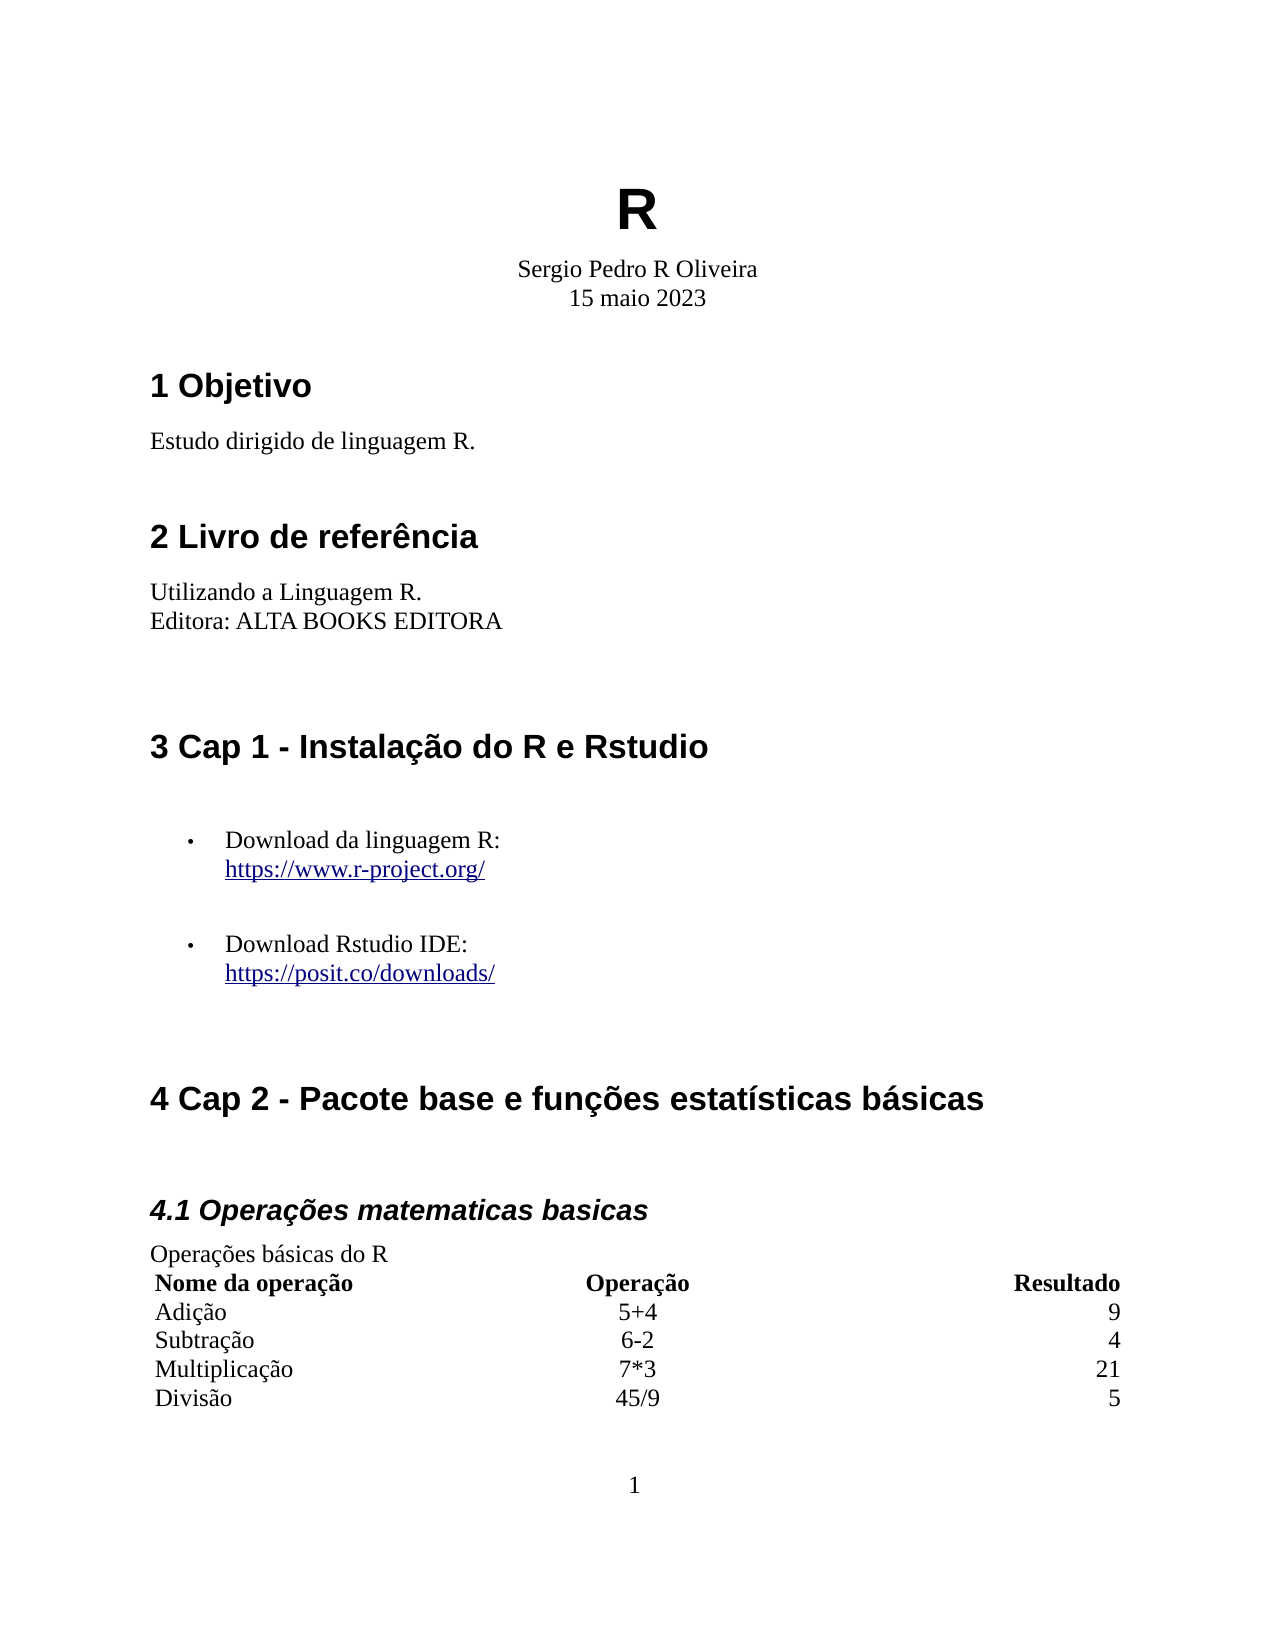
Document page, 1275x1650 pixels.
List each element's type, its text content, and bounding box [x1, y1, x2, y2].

table_cell 5+4 [475, 1297, 800, 1325]
table_cell Divisão [150, 1383, 475, 1412]
table_cell 5 [800, 1383, 1125, 1412]
table_cell Adição [150, 1297, 475, 1325]
subtitle 2 Livro de referência [150, 517, 1125, 556]
table_cell 4 [800, 1325, 1125, 1354]
table_header Resultado [800, 1268, 1125, 1297]
subtitle 1 Objetivo [150, 366, 1125, 404]
table_header Operação [475, 1268, 800, 1297]
table_cell 21 [800, 1354, 1125, 1383]
text Utilizando a Linguagem R. Editora: ALTA BOOKS EDITORA [150, 577, 1125, 664]
text Operações básicas do R [150, 1239, 1125, 1268]
list Download Rstudio IDE: https://posit.co/downloads/ [187, 929, 1125, 1016]
table_cell Subtração [150, 1325, 475, 1354]
table_cell 45/9 [475, 1383, 800, 1412]
table_cell 7*3 [475, 1354, 800, 1383]
table_header Nome da operação [150, 1268, 475, 1297]
table_cell Multiplicação [150, 1354, 475, 1383]
text 15 maio 2023 [150, 283, 1125, 312]
subtitle 4.1 Operações matematicas basicas [150, 1193, 1125, 1227]
table_cell 9 [800, 1297, 1125, 1325]
table_cell 6-2 [475, 1325, 800, 1354]
text Estudo dirigido de linguagem R. [150, 426, 1125, 483]
list Download da linguagem R: https://www.r-project.org/ [187, 825, 1125, 911]
subtitle 3 Cap 1 - Instalação do R e Rstudio [150, 726, 1125, 804]
title R [150, 175, 1125, 242]
text Sergio Pedro R Oliveira [150, 254, 1125, 283]
subtitle 4 Cap 2 - Pacote base e funções estatísticas básicas [150, 1078, 1125, 1156]
